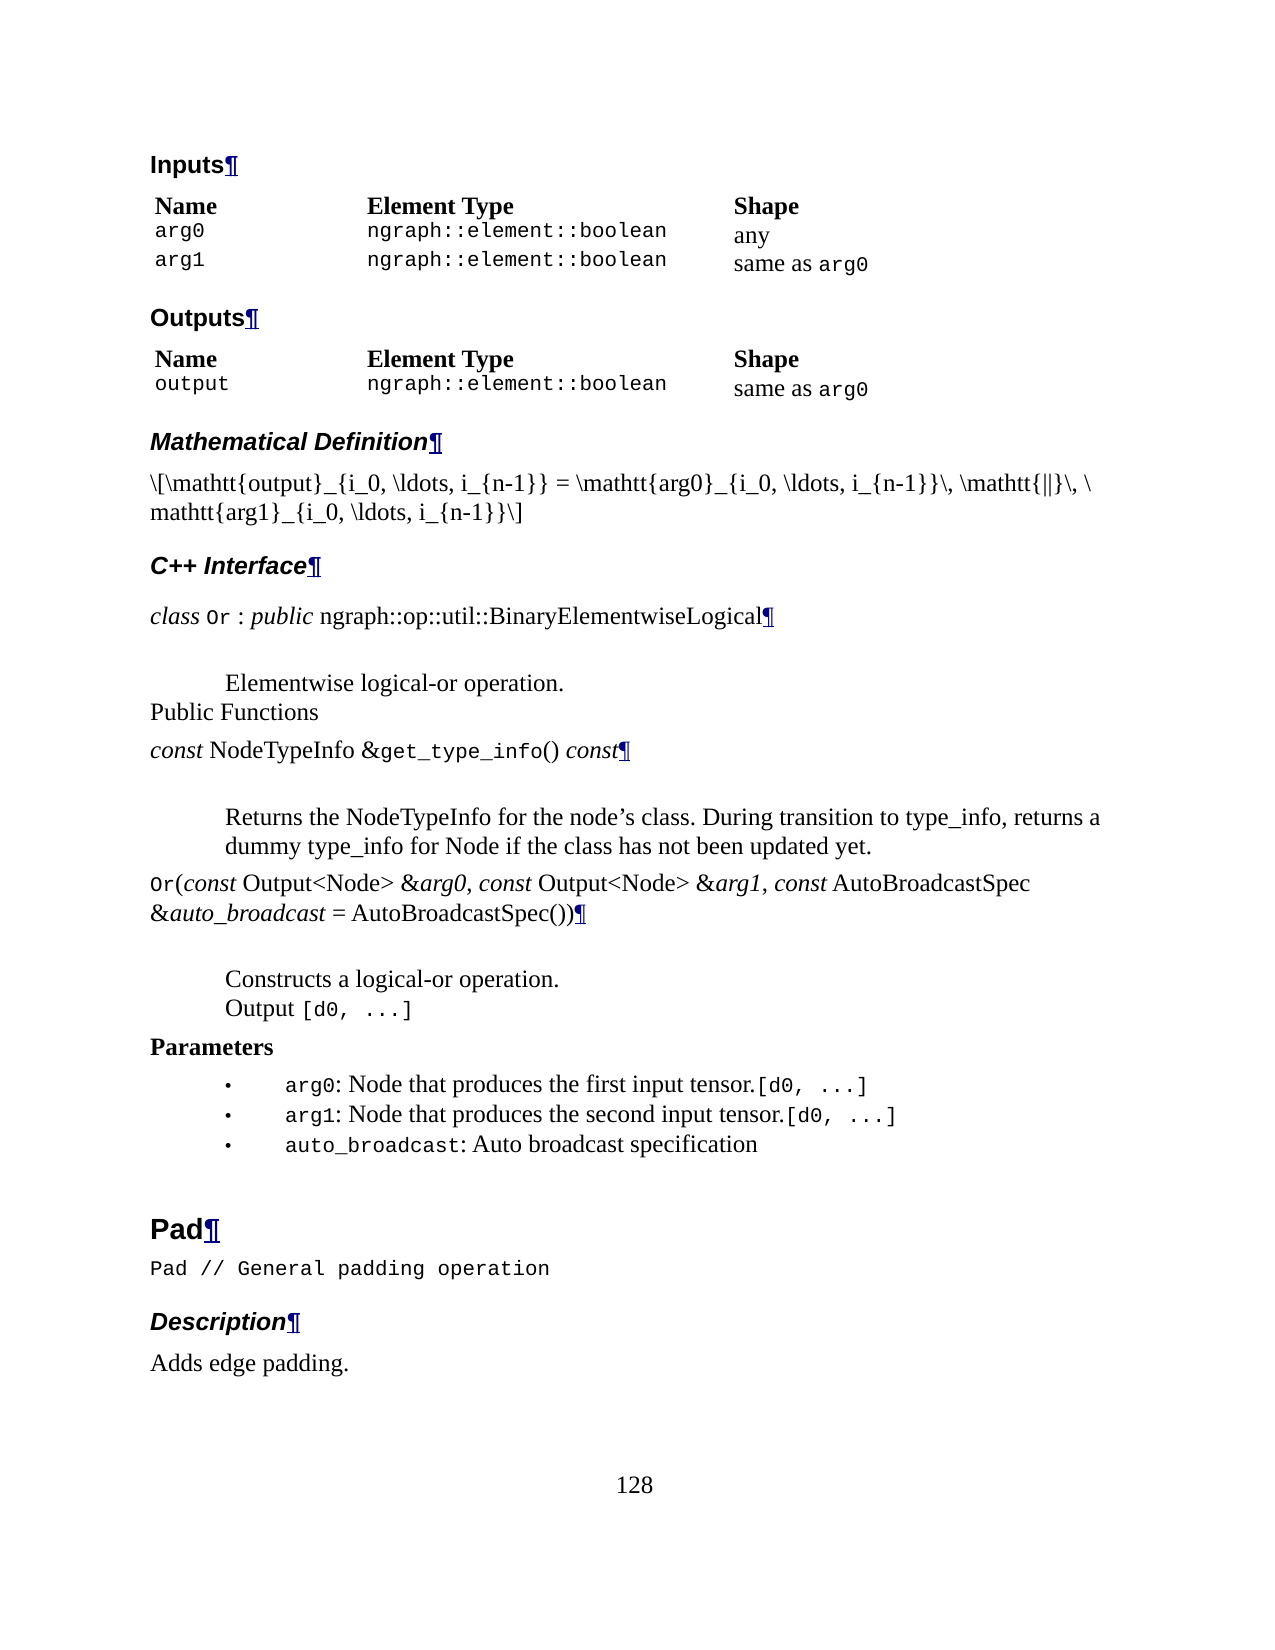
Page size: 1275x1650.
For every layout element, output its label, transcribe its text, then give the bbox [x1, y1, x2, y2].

text Public Functions [150, 697, 1125, 726]
table_cell ngraph::element::boolean [362, 373, 729, 402]
table_header Shape [729, 191, 1125, 220]
text \[\mathtt{output}_{i_0, \ldots, i_{n-1}} = \mathtt{arg0}_{i_0, \ldots, i_{n-1}}\, \mathtt{||}\, \mathtt{arg1}_{i_0, \ldots, i_{n-1}}\] [150, 468, 1125, 526]
table_cell arg0 [150, 220, 362, 248]
list arg1: Node that produces the second input tensor.[d0, ...] [225, 1099, 1125, 1129]
text const NodeTypeInfo &get_type_info() const¶ [150, 735, 1125, 793]
text Parameters [150, 1032, 1125, 1061]
table_header Shape [729, 344, 1125, 373]
table_header Element Type [362, 191, 729, 220]
table_header Name [150, 344, 362, 373]
text Returns the NodeTypeInfo for the node’s class. During transition to type_info, returns a dummy type_info for Node if the class has not been updated yet. [225, 802, 1125, 859]
table_header Element Type [362, 344, 729, 373]
subtitle Description¶ [150, 1307, 1125, 1335]
table_cell ngraph::element::boolean [362, 220, 729, 248]
text Or(const Output<Node> &arg0, const Output<Node> &arg1, const AutoBroadcastSpec &auto_broadcast = AutoBroadcastSpec())¶ [150, 868, 1125, 956]
subtitle Pad¶ [150, 1212, 1125, 1246]
subtitle Mathematical Definition¶ [150, 427, 1125, 456]
table_cell output [150, 373, 362, 402]
list auto_broadcast: Auto broadcast specification [225, 1129, 1125, 1158]
text class Or : public ngraph::op::util::BinaryElementwiseLogical¶ [150, 601, 1125, 659]
subtitle C++ Interface¶ [150, 551, 1125, 579]
table_cell same as arg0 [729, 373, 1125, 402]
table_cell arg1 [150, 249, 362, 278]
text Output [d0, ...] [225, 993, 1125, 1023]
list arg0: Node that produces the first input tensor.[d0, ...] [225, 1069, 1125, 1099]
subtitle Inputs¶ [150, 150, 1125, 178]
table_header Name [150, 191, 362, 220]
text Adds edge padding. [150, 1348, 1125, 1377]
subtitle Outputs¶ [150, 303, 1125, 332]
text Constructs a logical-or operation. [225, 964, 1125, 993]
table_cell any [729, 220, 1125, 248]
text Pad // General padding operation [150, 1258, 1125, 1282]
text Elementwise logical-or operation. [225, 668, 1125, 697]
table_cell same as arg0 [729, 249, 1125, 278]
table_cell ngraph::element::boolean [362, 249, 729, 278]
